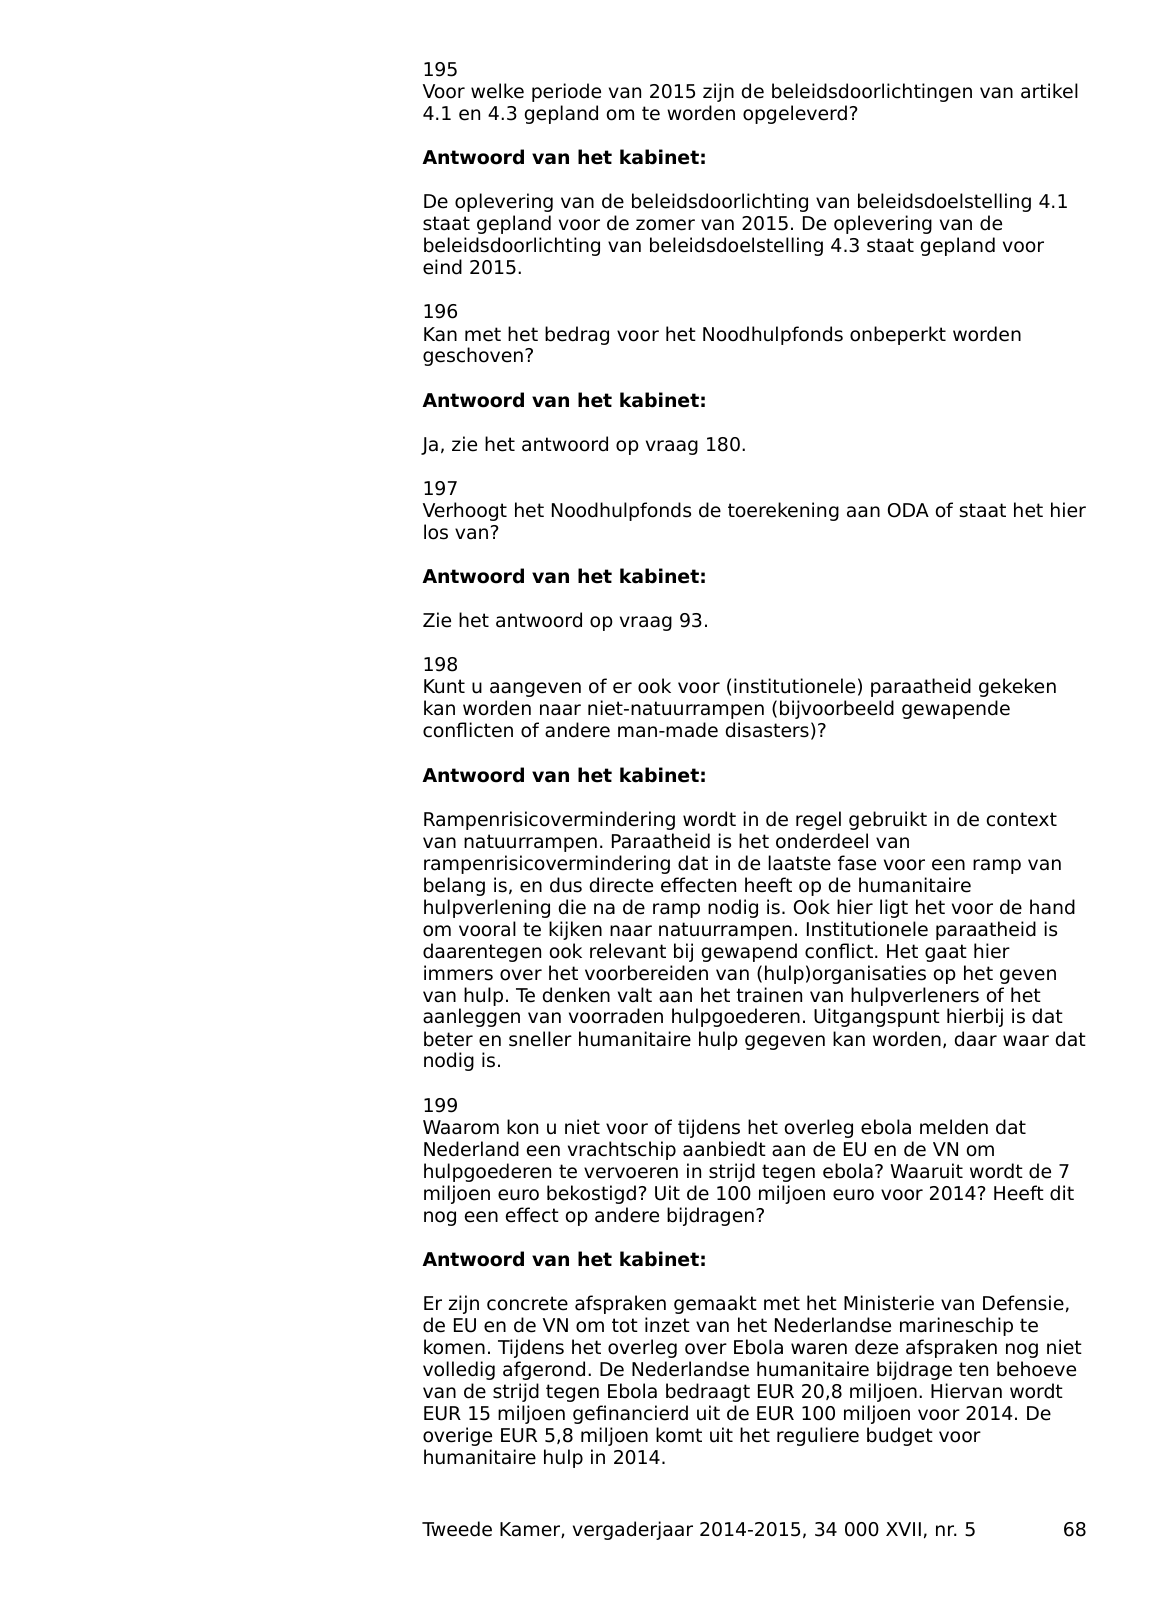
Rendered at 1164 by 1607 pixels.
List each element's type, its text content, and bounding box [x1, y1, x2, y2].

subtitle Antwoord van het kabinet: [422, 764, 1087, 786]
text Voor welke periode van 2015 zijn de beleidsdoorlichtingen van artikel 4.1 en 4.3 gepland om te worden opgeleverd? [422, 81, 1087, 125]
text Kan met het bedrag voor het Noodhulpfonds onbeperkt worden geschoven? [422, 323, 1087, 367]
text De oplevering van de beleidsdoorlichting van beleidsdoelstelling 4.1 staat gepland voor de zomer van 2015. De oplevering van de beleidsdoorlichting van beleidsdoelstelling 4.3 staat gepland voor eind 2015. [422, 191, 1087, 279]
text 197 [422, 478, 1087, 500]
text Er zijn concrete afspraken gemaakt met het Ministerie van Defensie, de EU en de VN om tot inzet van het Nederlandse marineschip te komen. Tijdens het overleg over Ebola waren deze afspraken nog niet volledig afgerond. De Nederlandse humanitaire bijdrage ten behoeve van de strijd tegen Ebola bedraagt EUR 20,8 miljoen. Hiervan wordt EUR 15 miljoen gefinancierd uit de EUR 100 miljoen voor 2014. De overige EUR 5,8 miljoen komt uit het reguliere budget voor humanitaire hulp in 2014. [422, 1293, 1087, 1469]
text 199 [422, 1094, 1087, 1117]
text Waarom kon u niet voor of tijdens het overleg ebola melden dat Nederland een vrachtschip aanbiedt aan de EU en de VN om hulpgoederen te vervoeren in strijd tegen ebola? Waaruit wordt de 7 miljoen euro bekostigd? Uit de 100 miljoen euro voor 2014? Heeft dit nog een effect op andere bijdragen? [422, 1117, 1087, 1226]
text Rampenrisicovermindering wordt in de regel gebruikt in de context van natuurrampen. Paraatheid is het onderdeel van rampenrisicovermindering dat in de laatste fase voor een ramp van belang is, en dus directe effecten heeft op de humanitaire hulpverlening die na de ramp nodig is. Ook hier ligt het voor de hand om vooral te kijken naar natuurrampen. Institutionele paraatheid is daarentegen ook relevant bij gewapend conflict. Het gaat hier immers over het voorbereiden van (hulp)organisaties op het geven van hulp. Te denken valt aan het trainen van hulpverleners of het aanleggen van voorraden hulpgoederen. Uitgangspunt hierbij is dat beter en sneller humanitaire hulp gegeven kan worden, daar waar dat nodig is. [422, 809, 1087, 1072]
text Zie het antwoord op vraag 93. [422, 610, 1087, 632]
text 198 [422, 654, 1087, 676]
subtitle Antwoord van het kabinet: [422, 147, 1087, 169]
text Verhoogt het Noodhulpfonds de toerekening aan ODA of staat het hier los van? [422, 500, 1087, 544]
text Kunt u aangeven of er ook voor (institutionele) paraatheid gekeken kan worden naar niet-natuurrampen (bijvoorbeeld gewapende conflicten of andere man-made disasters)? [422, 676, 1087, 742]
text Ja, zie het antwoord op vraag 180. [422, 434, 1087, 456]
subtitle Antwoord van het kabinet: [422, 1249, 1087, 1271]
subtitle Antwoord van het kabinet: [422, 566, 1087, 588]
text 196 [422, 301, 1087, 323]
text 195 [422, 59, 1087, 81]
subtitle Antwoord van het kabinet: [422, 389, 1087, 412]
